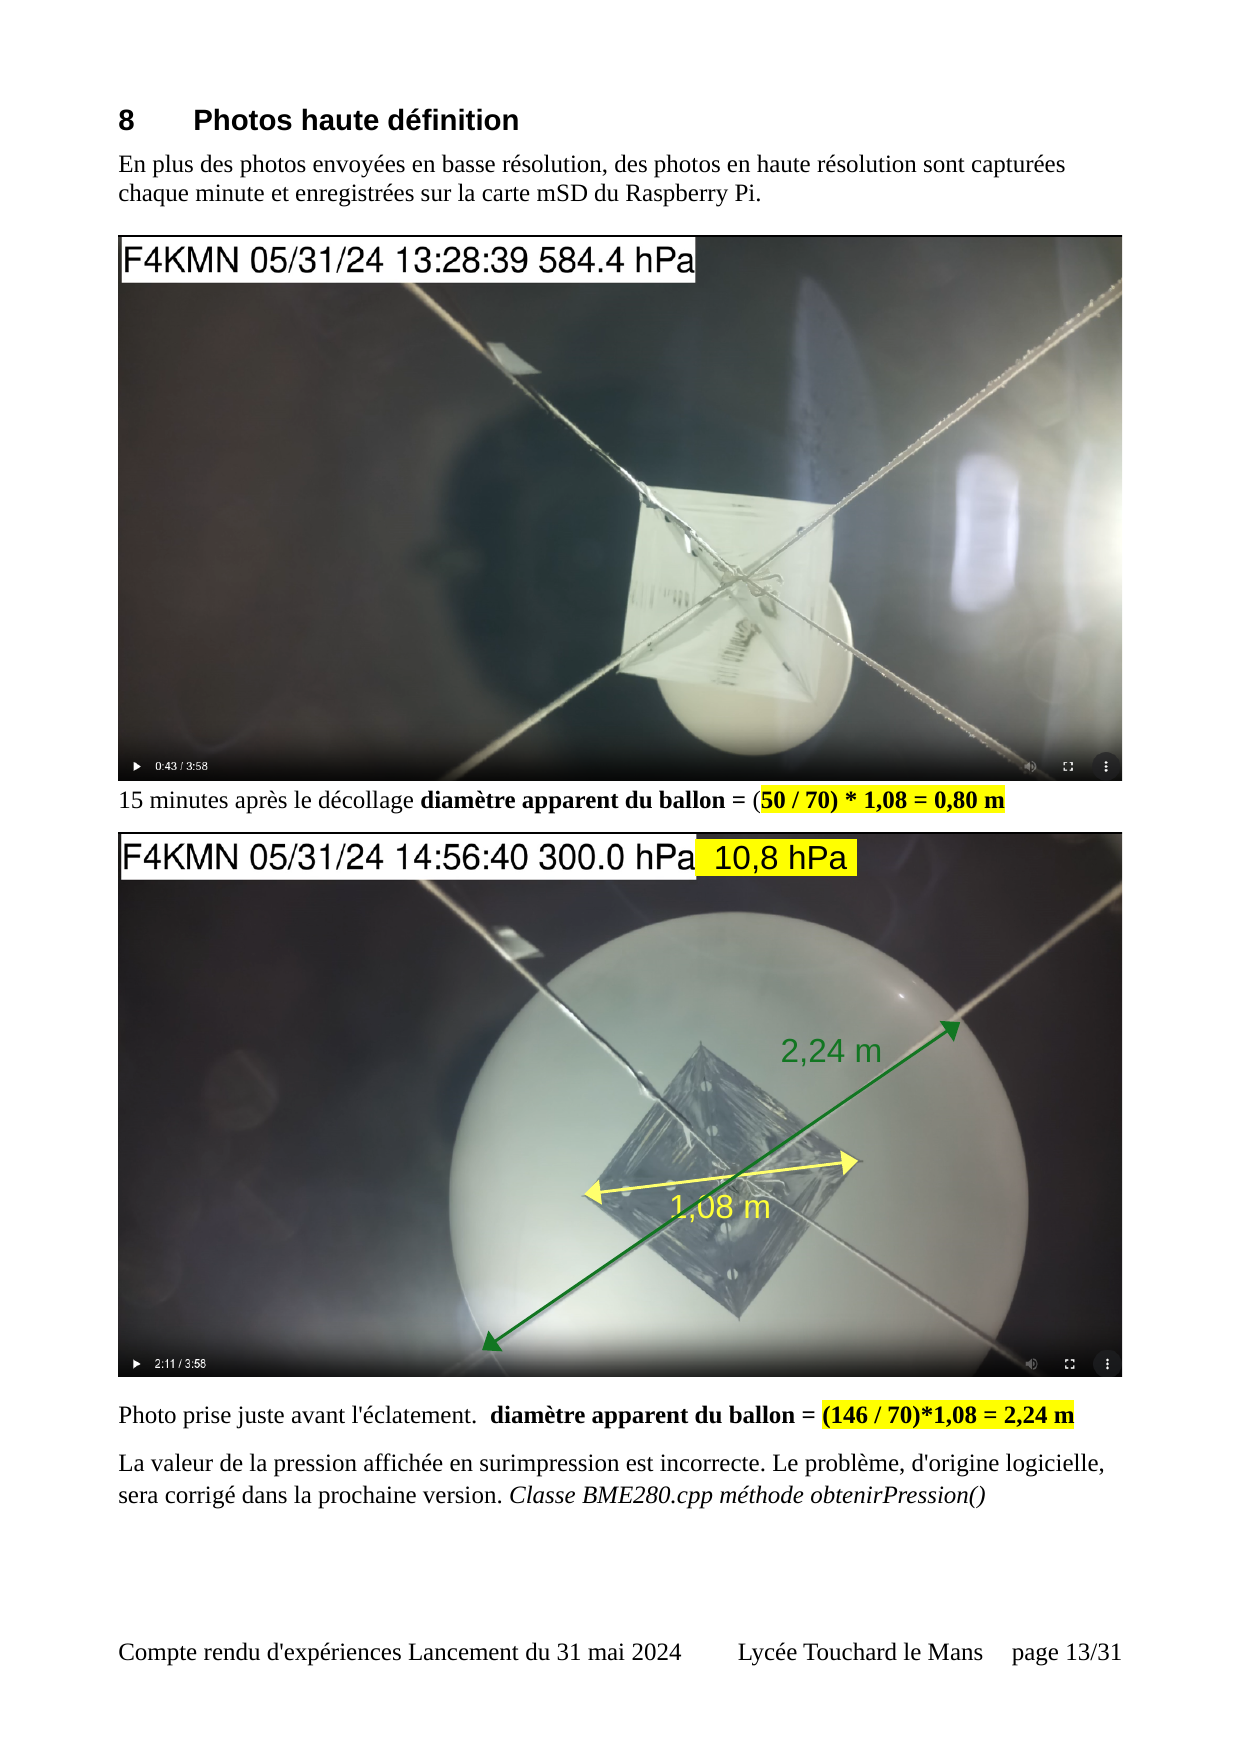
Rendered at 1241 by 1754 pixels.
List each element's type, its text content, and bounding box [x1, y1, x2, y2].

text 15 minutes après le décollage diamètre apparent du ballon = (50 / 70) * 1,08 = 0,80 m [118, 781, 1122, 813]
text Photo prise juste avant l'éclatement. diamètre apparent du ballon = (146 / 70)*1,08 = 2,24 m [118, 1377, 1122, 1429]
text En plus des photos envoyées en basse résolution, des photos en haute résolution sont capturées chaque minute et enregistrées sur la carte mSD du Raspberry Pi. [118, 149, 1122, 207]
subtitle Photos haute définition [118, 103, 1122, 137]
text La valeur de la pression affichée en surimpression est incorrecte. Le problème, d'origine logicielle, sera corrigé dans la prochaine version. Classe BME280.cpp méthode obtenirPression() [118, 1448, 1122, 1509]
picture [118, 235, 1123, 781]
picture [118, 832, 1123, 1377]
